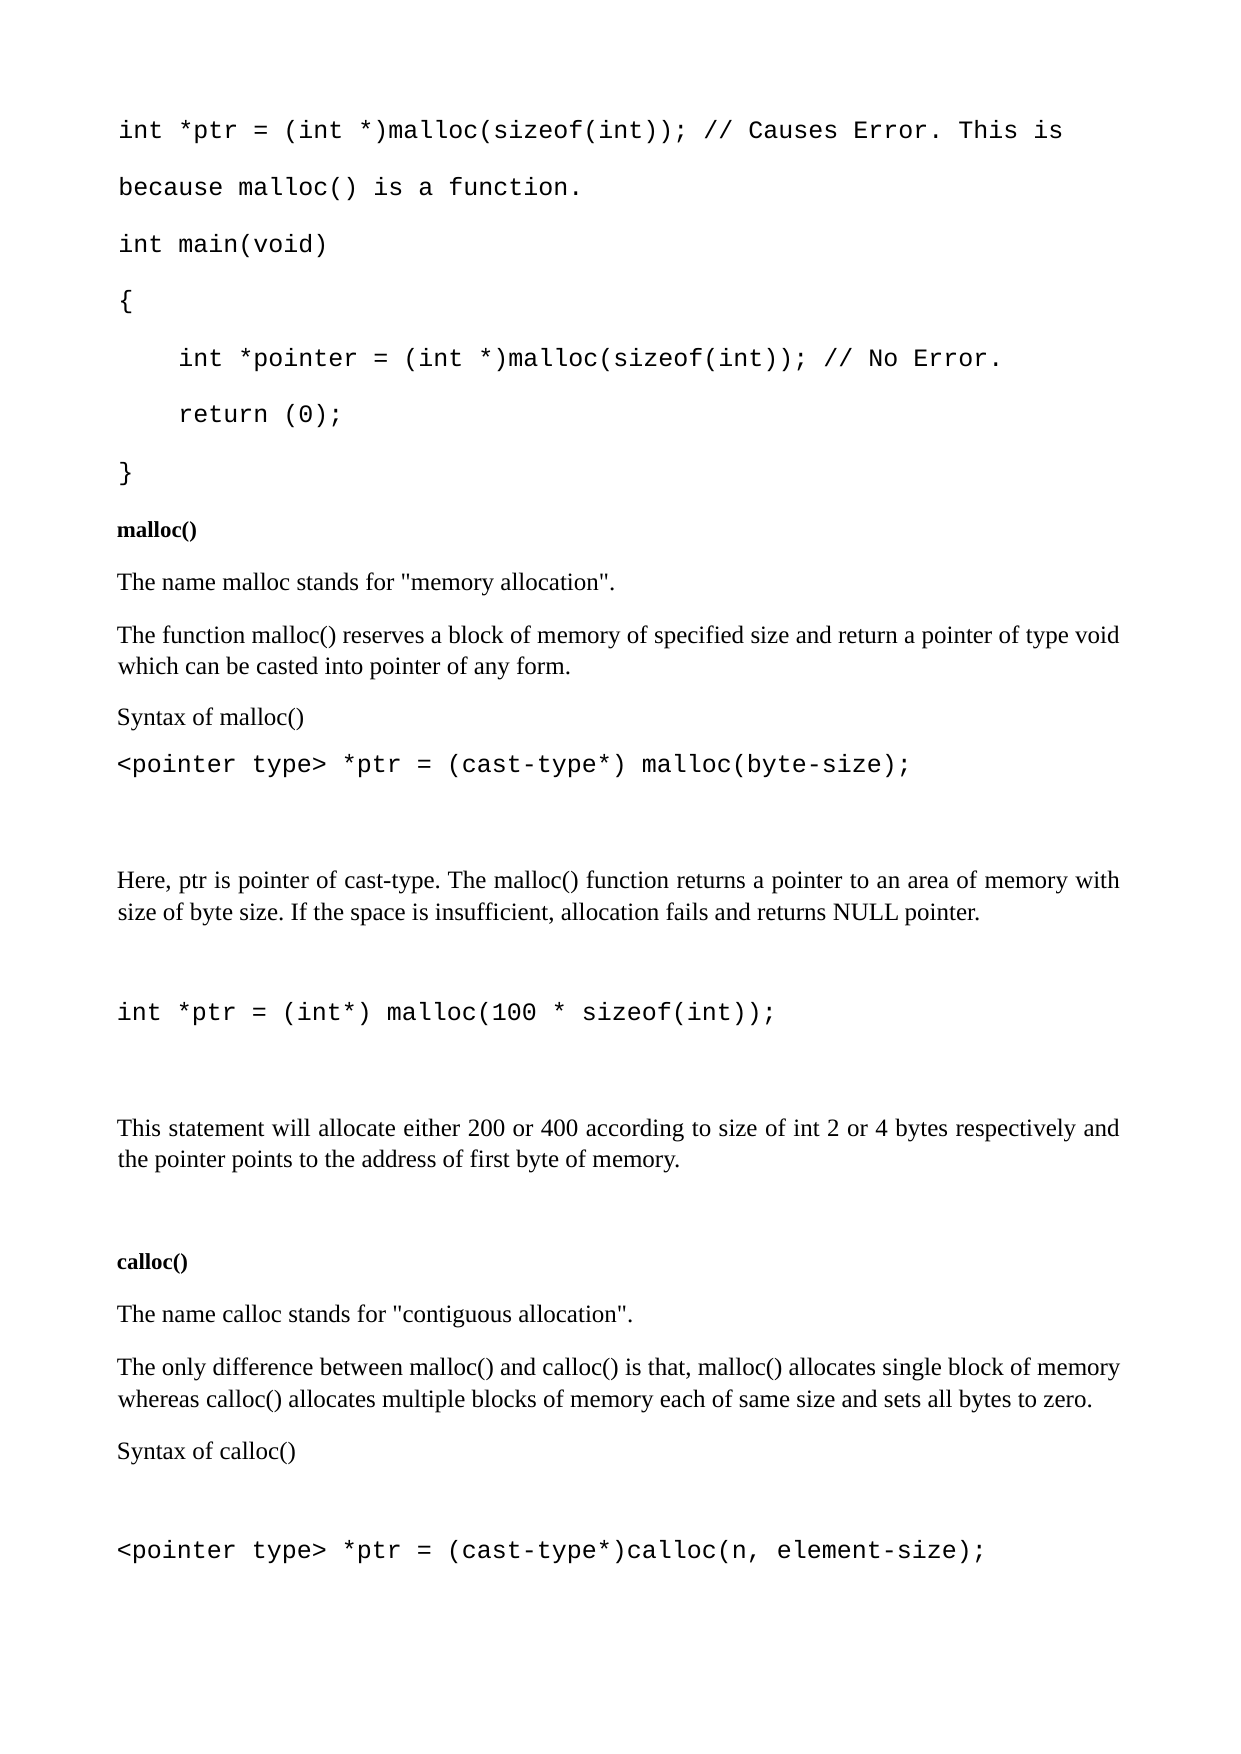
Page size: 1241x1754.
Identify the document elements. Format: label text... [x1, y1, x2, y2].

subtitle malloc() [117, 516, 1122, 542]
subtitle calloc() [117, 1248, 1122, 1275]
text int *ptr = (int*) malloc(100 * sizeof(int)); [117, 999, 1105, 1028]
text Here, ptr is pointer of cast-type. The malloc() function returns a pointer to an area of memory with size of byte size. If the space is insufficient, allocation fails and returns NULL pointer. [117, 866, 1121, 926]
text The name malloc stands for "memory allocation". [117, 567, 1121, 596]
text <pointer type> *ptr = (cast-type*)calloc(n, element-size); [117, 1538, 1105, 1566]
text } [118, 459, 1122, 487]
text int main(void) [118, 231, 1122, 259]
text This statement will allocate either 200 or 400 according to size of int 2 or 4 bytes respectively and the pointer points to the address of first byte of memory. [117, 1113, 1121, 1173]
text Syntax of malloc() [117, 702, 1121, 730]
text int *ptr = (int *)malloc(sizeof(int)); // Causes Error. This is because malloc() is a function. [118, 118, 1122, 202]
text The function malloc() reserves a block of memory of specified size and return a pointer of type void which can be casted into pointer of any form. [117, 620, 1121, 680]
text Syntax of calloc() [117, 1436, 1121, 1465]
text The only difference between malloc() and calloc() is that, malloc() allocates single block of memory whereas calloc() allocates multiple blocks of memory each of same size and sets all bytes to zero. [117, 1352, 1121, 1412]
text { [118, 288, 1122, 316]
text The name calloc stands for "contiguous allocation". [117, 1299, 1121, 1328]
text int *pointer = (int *)malloc(sizeof(int)); // No Error. [118, 345, 1122, 373]
text return (0); [118, 402, 1122, 430]
text <pointer type> *ptr = (cast-type*) malloc(byte-size); [117, 752, 1105, 780]
